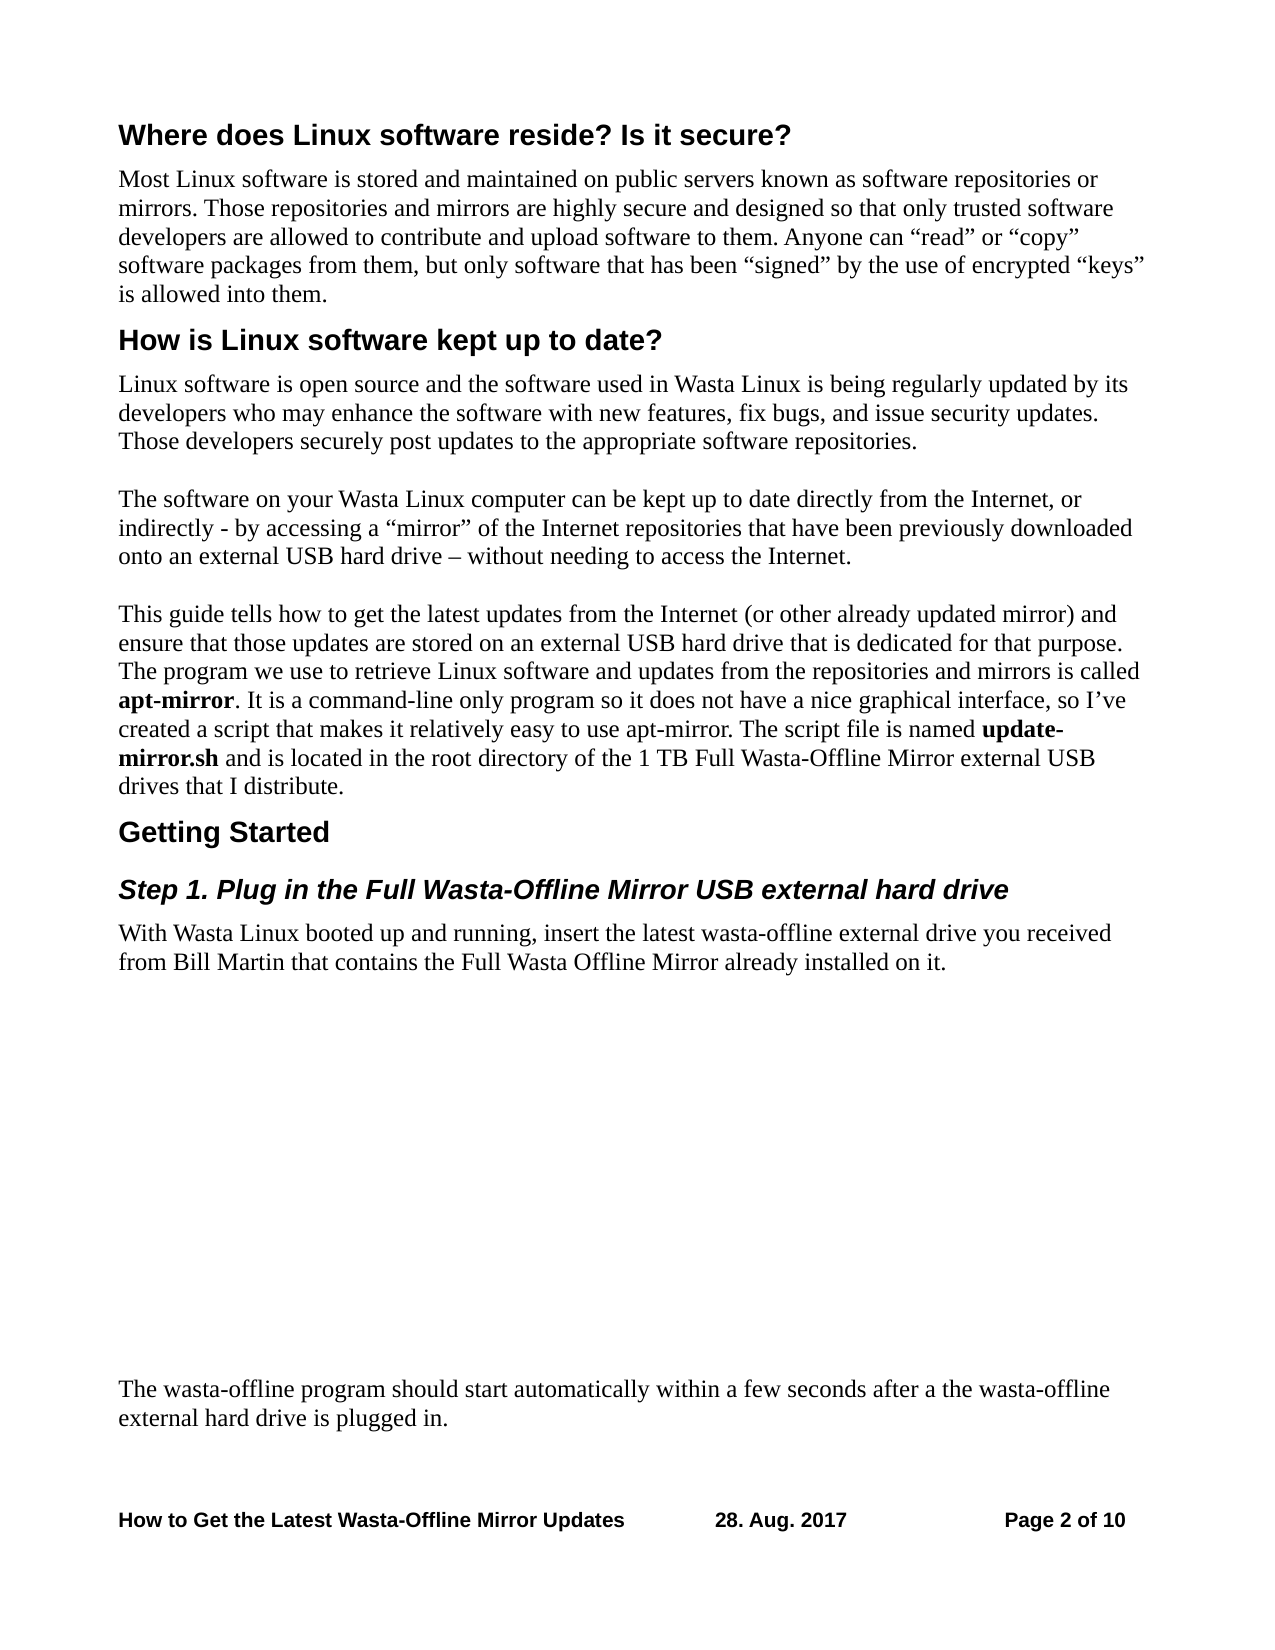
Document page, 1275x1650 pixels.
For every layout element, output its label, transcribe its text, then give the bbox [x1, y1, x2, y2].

text With Wasta Linux booted up and running, insert the latest wasta-offline external drive you received from Bill Martin that contains the Full Wasta Offline Mirror already installed on it. [118, 918, 1157, 975]
text The software on your Wasta Linux computer can be kept up to date directly from the Internet, or indirectly - by accessing a “mirror” of the Internet repositories that have been previously downloaded onto an external USB hard drive – without needing to access the Internet. [118, 484, 1157, 570]
subtitle Step 1. Plug in the Full Wasta-Offline Mirror USB external hard drive [118, 873, 1157, 905]
subtitle How is Linux software kept up to date? [118, 323, 1157, 356]
text The wasta-offline program should start automatically within a few seconds after a the wasta-offline external hard drive is plugged in. [118, 1374, 1157, 1432]
text This guide tells how to get the latest updates from the Internet (or other already updated mirror) and ensure that those updates are stored on an external USB hard drive that is dedicated for that purpose. The program we use to retrieve Linux software and updates from the repositories and mirrors is called apt-mirror. It is a command-line only program so it does not have a nice graphical interface, so I’ve created a script that makes it relatively easy to use apt-mirror. The script file is named update-mirror.sh and is located in the root directory of the 1 TB Full Wasta-Offline Mirror external USB drives that I distribute. [118, 599, 1157, 800]
subtitle Getting Started [118, 815, 1157, 848]
text Linux software is open source and the software used in Wasta Linux is being regularly updated by its developers who may enhance the software with new features, fix bugs, and issue security updates. Those developers securely post updates to the appropriate software repositories. [118, 369, 1157, 455]
subtitle Where does Linux software reside? Is it secure? [118, 118, 1157, 152]
text Most Linux software is stored and maintained on public servers known as software repositories or mirrors. Those repositories and mirrors are highly secure and designed so that only trusted software developers are allowed to contribute and upload software to them. Anyone can “read” or “copy” software packages from them, but only software that has been “signed” by the use of encrypted “keys” is allowed into them. [118, 164, 1157, 308]
